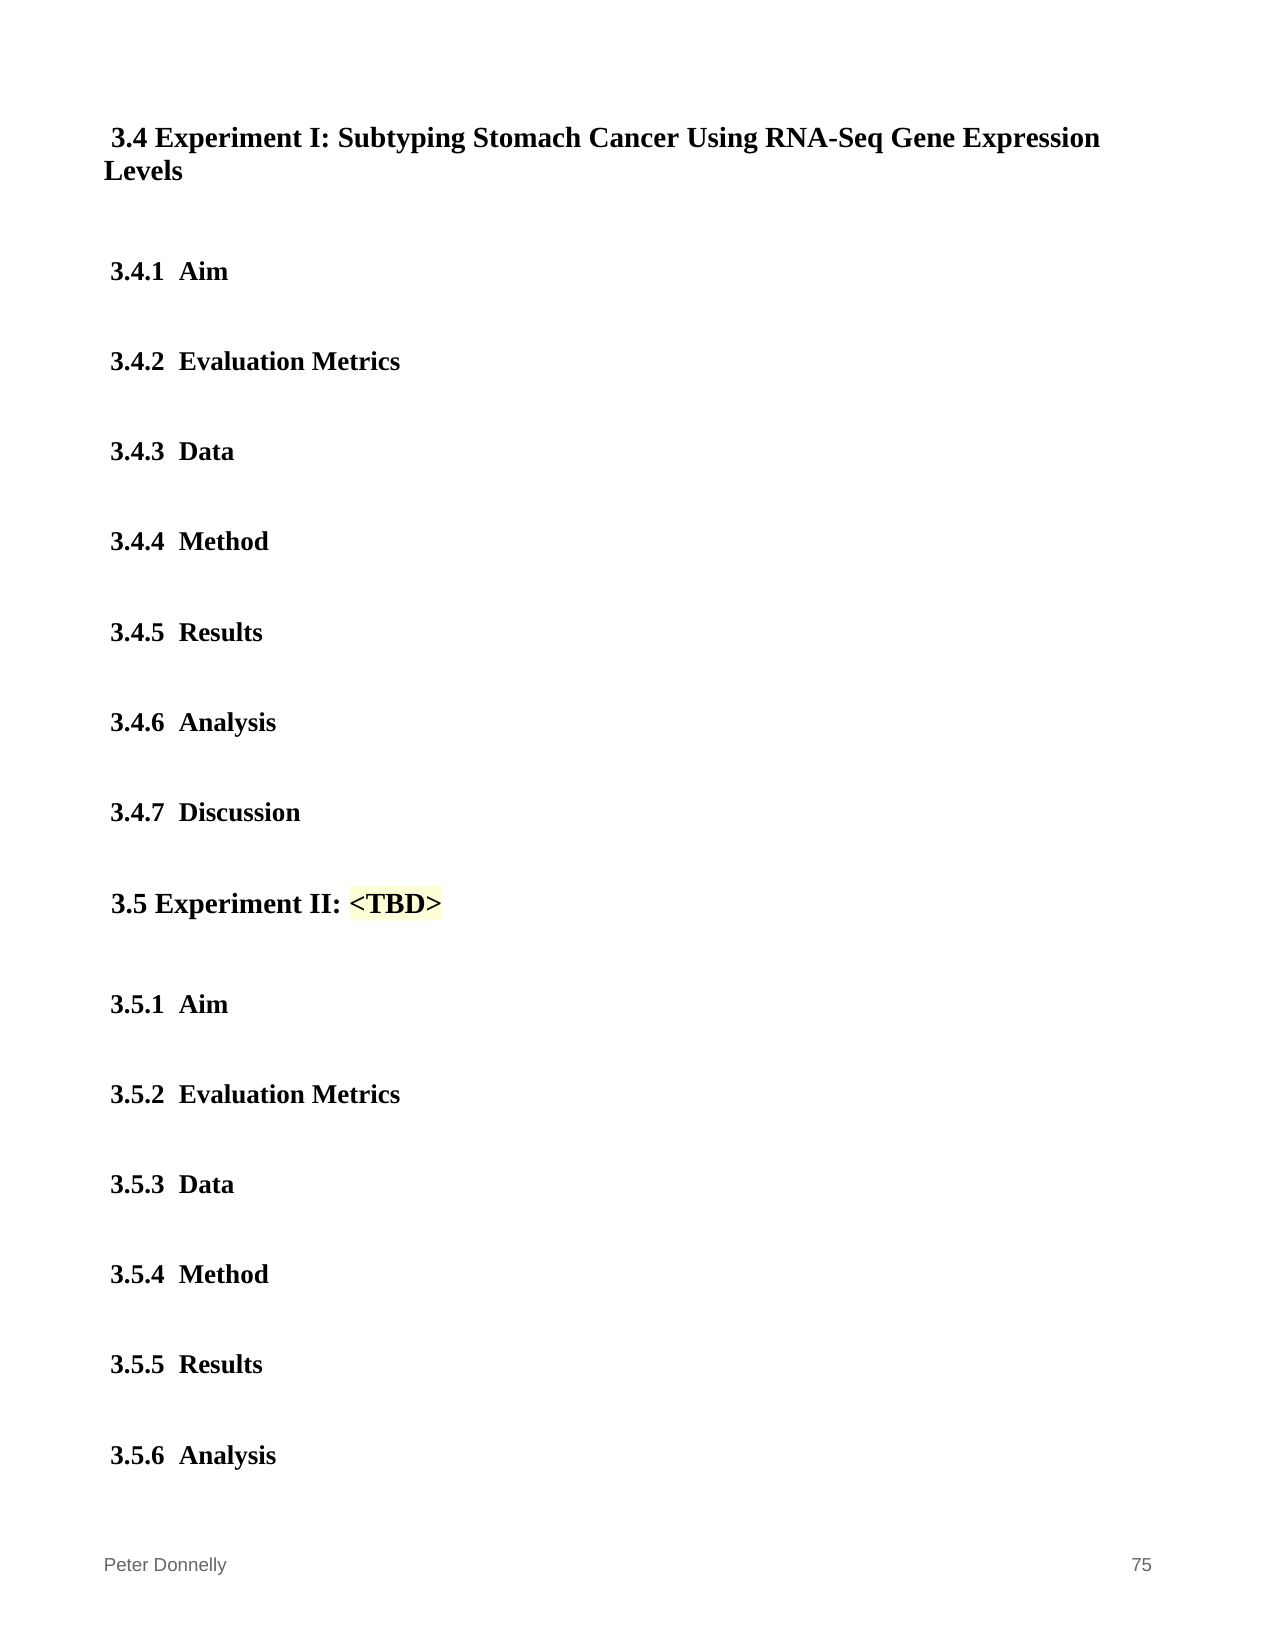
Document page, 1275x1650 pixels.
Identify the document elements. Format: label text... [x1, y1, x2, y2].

subtitle Aim [103, 988, 1181, 1019]
subtitle Data [103, 435, 1181, 466]
subtitle Evaluation Metrics [103, 1078, 1181, 1109]
subtitle Results [103, 1348, 1181, 1380]
subtitle Experiment I: Subtyping Stomach Cancer Using RNA-Seq Gene Expression Levels [103, 120, 1181, 187]
subtitle Analysis [103, 1439, 1181, 1470]
subtitle Discussion [103, 796, 1181, 827]
subtitle Results [103, 616, 1181, 647]
subtitle Method [103, 525, 1181, 557]
subtitle Experiment II: <TBD> [103, 886, 1181, 920]
subtitle Evaluation Metrics [103, 345, 1181, 376]
subtitle Aim [103, 255, 1181, 286]
subtitle Data [103, 1168, 1181, 1199]
subtitle Analysis [103, 706, 1181, 737]
subtitle Method [103, 1258, 1181, 1289]
